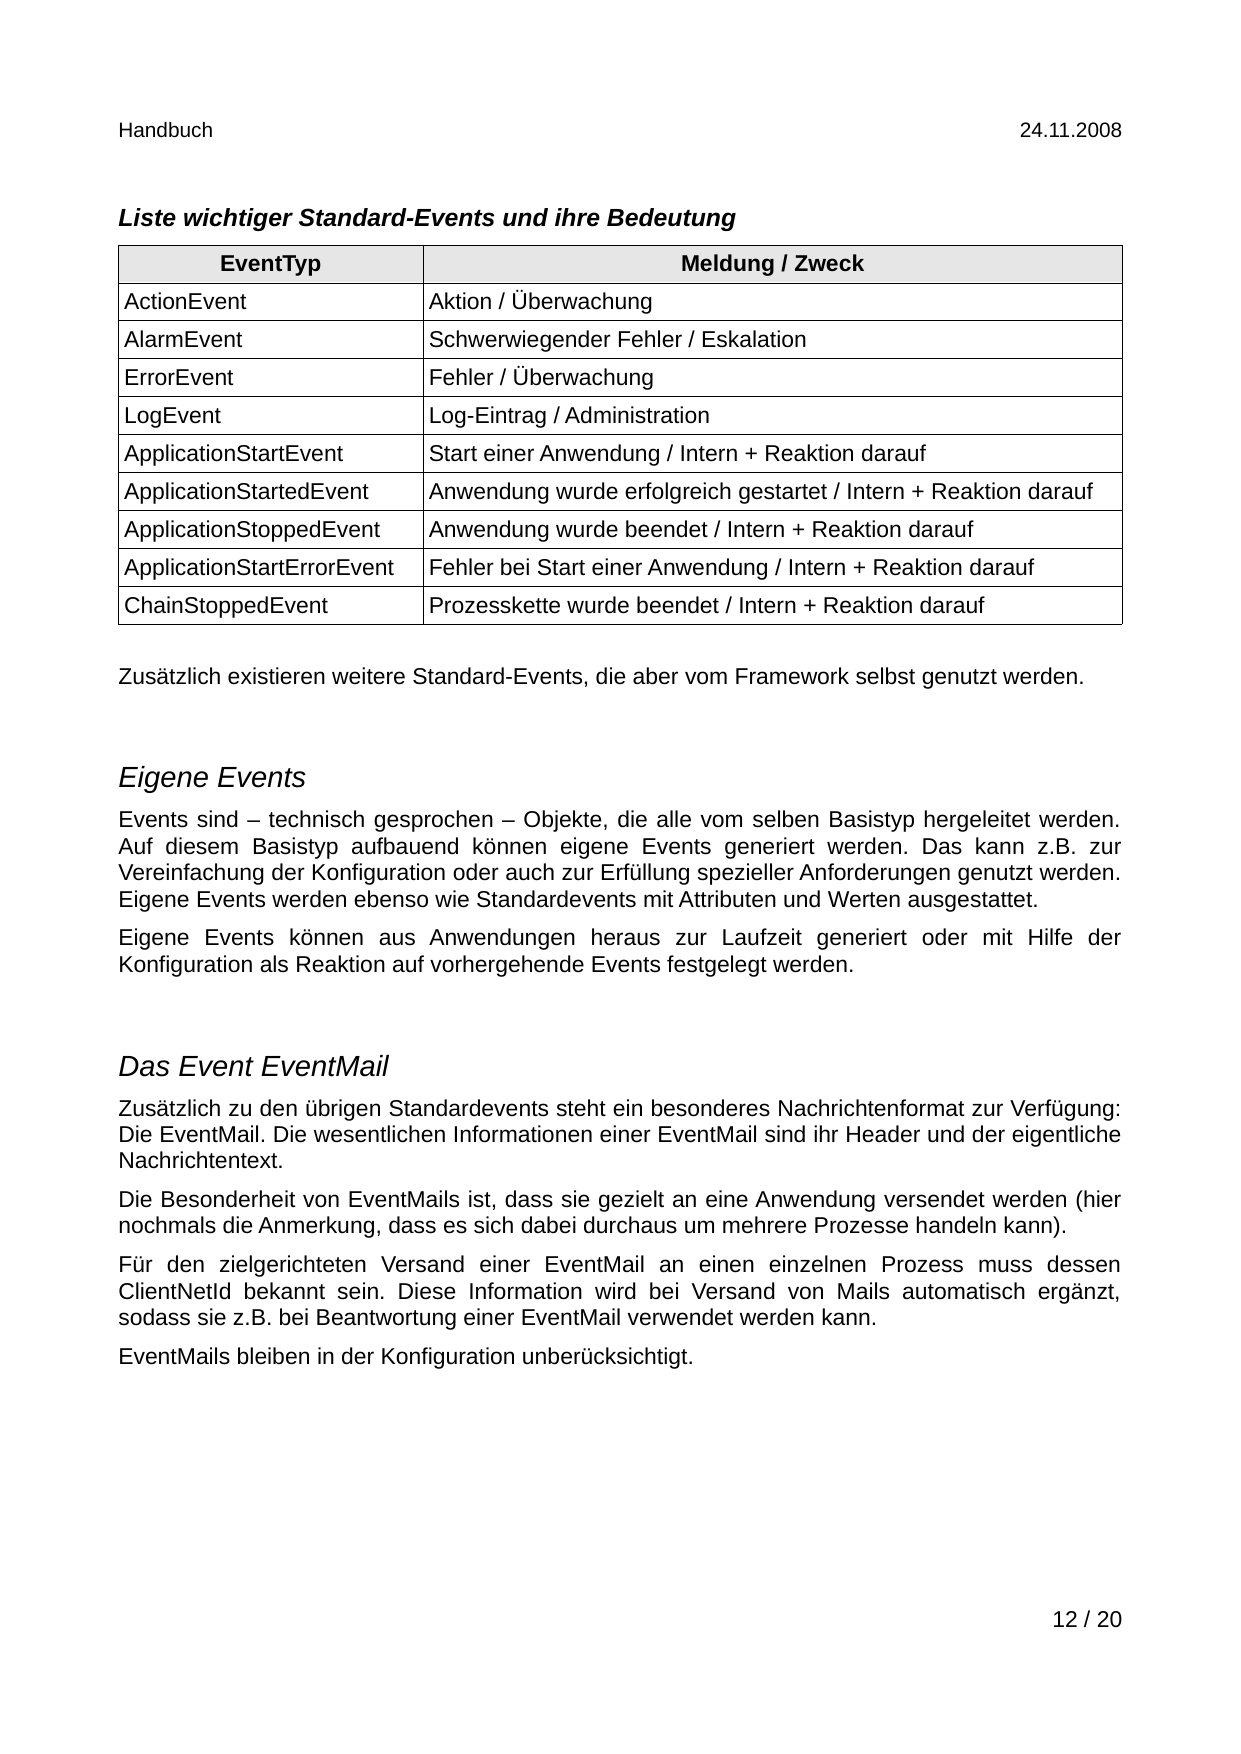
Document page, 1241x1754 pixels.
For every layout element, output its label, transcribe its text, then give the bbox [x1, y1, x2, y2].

table_cell Schwerwiegender Fehler / Eskalation [424, 321, 1122, 358]
table_cell Fehler / Überwachung [424, 359, 1122, 396]
table_cell Start einer Anwendung / Intern + Reaktion darauf [424, 435, 1122, 472]
text Für den zielgerichteten Versand einer EventMail an einen einzelnen Prozess muss dessen ClientNetId bekannt sein. Diese Information wird bei Versand von Mails automatisch ergänzt, sodass sie z.B. bei Beantwortung einer EventMail verwendet werden kann. [118, 1251, 1122, 1330]
table_cell Log-Eintrag / Administration [424, 397, 1122, 434]
table_cell Anwendung wurde beendet / Intern + Reaktion darauf [424, 511, 1122, 548]
subtitle Das Event EventMail [118, 1049, 1122, 1082]
table_cell LogEvent [119, 397, 423, 434]
table_cell ApplicationStartErrorEvent [119, 549, 423, 586]
table_header Meldung / Zweck [424, 246, 1122, 282]
table_header EventTyp [119, 246, 423, 282]
text EventMails bleiben in der Konfiguration unberücksichtigt. [118, 1343, 1122, 1369]
text Eigene Events können aus Anwendungen heraus zur Laufzeit generiert oder mit Hilfe der Konfiguration als Reaktion auf vorhergehende Events festgelegt werden. [118, 924, 1122, 977]
table_cell Prozesskette wurde beendet / Intern + Reaktion darauf [424, 587, 1122, 624]
subtitle Eigene Events [118, 761, 1122, 794]
text Zusätzlich zu den übrigen Standardevents steht ein besonderes Nachrichtenformat zur Verfügung: Die EventMail. Die wesentlichen Informationen einer EventMail sind ihr Header und der eigentliche Nachrichtentext. [118, 1094, 1122, 1174]
table_cell AlarmEvent [119, 321, 423, 358]
table_cell ErrorEvent [119, 359, 423, 396]
text Die Besonderheit von EventMails ist, dass sie gezielt an eine Anwendung versendet werden (hier nochmals die Anmerkung, dass es sich dabei durchaus um mehrere Prozesse handeln kann). [118, 1186, 1122, 1239]
table_cell Fehler bei Start einer Anwendung / Intern + Reaktion darauf [424, 549, 1122, 586]
table_cell ChainStoppedEvent [119, 587, 423, 624]
table_cell Anwendung wurde erfolgreich gestartet / Intern + Reaktion darauf [424, 473, 1122, 510]
table_cell ApplicationStoppedEvent [119, 511, 423, 548]
text Zusätzlich existieren weitere Standard-Events, die aber vom Framework selbst genutzt werden. [118, 663, 1122, 689]
table_cell ActionEvent [119, 284, 423, 320]
subtitle Liste wichtiger Standard-Events und ihre Bedeutung [118, 203, 1122, 232]
text Events sind – technisch gesprochen – Objekte, die alle vom selben Basistyp hergeleitet werden. Auf diesem Basistyp aufbauend können eigene Events generiert werden. Das kann z.B. zur Vereinfachung der Konfiguration oder auch zur Erfüllung spezieller Anforderungen genutzt werden. Eigene Events werden ebenso wie Standardevents mit Attributen und Werten ausgestattet. [118, 806, 1122, 912]
table_cell ApplicationStartEvent [119, 435, 423, 472]
table_cell ApplicationStartedEvent [119, 473, 423, 510]
table_cell Aktion / Überwachung [424, 284, 1122, 320]
